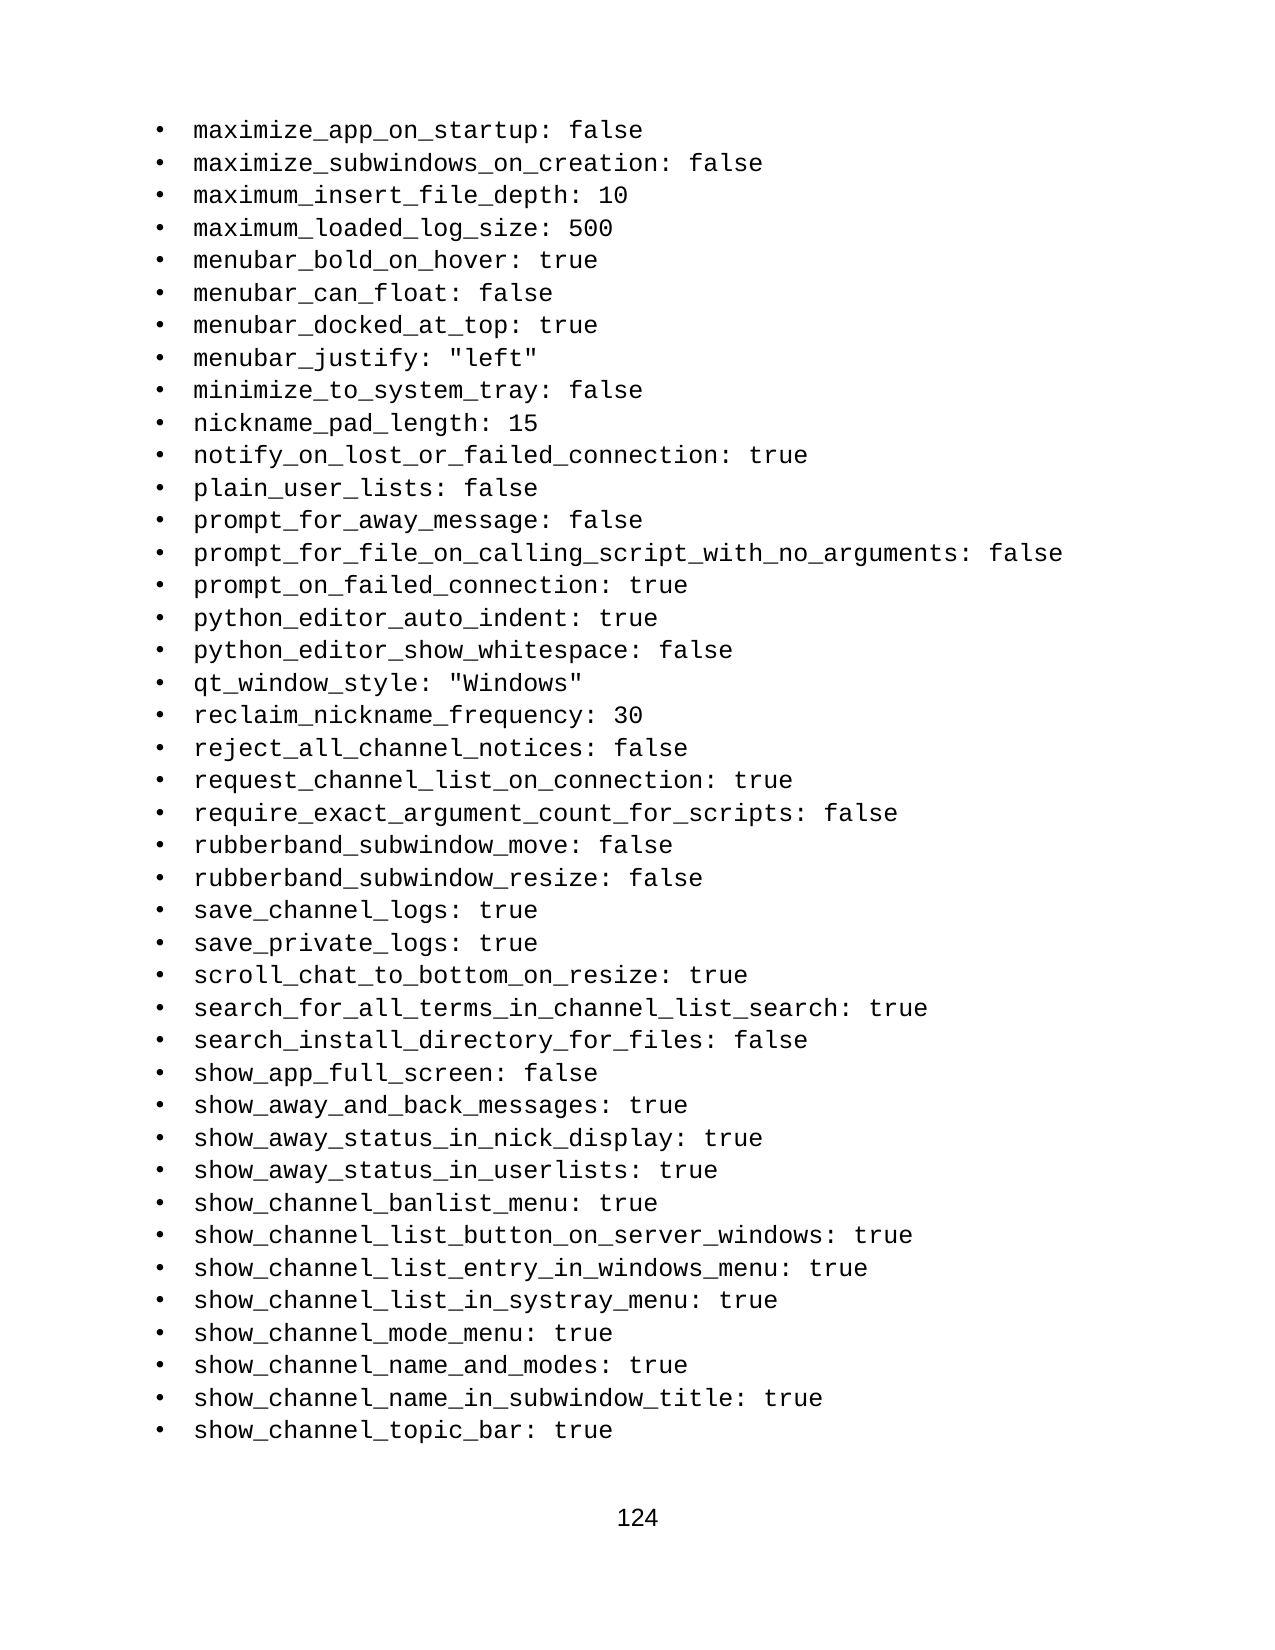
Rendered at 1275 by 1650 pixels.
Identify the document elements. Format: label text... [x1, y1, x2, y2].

list plain_user_lists: false [156, 476, 1157, 504]
list python_editor_show_whitespace: false [156, 638, 1157, 666]
list notify_on_lost_or_failed_connection: true [156, 443, 1157, 471]
list scroll_chat_to_bottom_on_resize: true [156, 963, 1157, 991]
list show_away_and_back_messages: true [156, 1093, 1157, 1121]
list prompt_for_file_on_calling_script_with_no_arguments: false [156, 541, 1157, 569]
list search_for_all_terms_in_channel_list_search: true [156, 996, 1157, 1024]
list search_install_directory_for_files: false [156, 1028, 1157, 1056]
list show_channel_banlist_menu: true [156, 1191, 1157, 1219]
list show_channel_list_in_systray_menu: true [156, 1288, 1157, 1316]
list qt_window_style: "Windows" [156, 671, 1157, 699]
list maximum_loaded_log_size: 500 [156, 216, 1157, 244]
list show_channel_list_entry_in_windows_menu: true [156, 1256, 1157, 1284]
list show_app_full_screen: false [156, 1061, 1157, 1089]
list reclaim_nickname_frequency: 30 [156, 703, 1157, 731]
list menubar_docked_at_top: true [156, 313, 1157, 341]
list python_editor_auto_indent: true [156, 606, 1157, 634]
list show_channel_topic_bar: true [156, 1418, 1157, 1446]
list rubberband_subwindow_resize: false [156, 866, 1157, 894]
list show_channel_list_button_on_server_windows: true [156, 1223, 1157, 1251]
list prompt_for_away_message: false [156, 508, 1157, 536]
list show_channel_mode_menu: true [156, 1321, 1157, 1349]
list save_private_logs: true [156, 931, 1157, 959]
list menubar_bold_on_hover: true [156, 248, 1157, 276]
list maximize_subwindows_on_creation: false [156, 151, 1157, 179]
list minimize_to_system_tray: false [156, 378, 1157, 406]
list save_channel_logs: true [156, 898, 1157, 926]
list request_channel_list_on_connection: true [156, 768, 1157, 796]
list reject_all_channel_notices: false [156, 736, 1157, 764]
list show_away_status_in_userlists: true [156, 1158, 1157, 1186]
list menubar_can_float: false [156, 281, 1157, 309]
list nickname_pad_length: 15 [156, 411, 1157, 439]
list show_channel_name_in_subwindow_title: true [156, 1386, 1157, 1414]
list maximize_app_on_startup: false [156, 118, 1157, 146]
list require_exact_argument_count_for_scripts: false [156, 801, 1157, 829]
list show_away_status_in_nick_display: true [156, 1126, 1157, 1154]
list menubar_justify: "left" [156, 346, 1157, 374]
list prompt_on_failed_connection: true [156, 573, 1157, 601]
list rubberband_subwindow_move: false [156, 833, 1157, 861]
list show_channel_name_and_modes: true [156, 1353, 1157, 1381]
list maximum_insert_file_depth: 10 [156, 183, 1157, 211]
